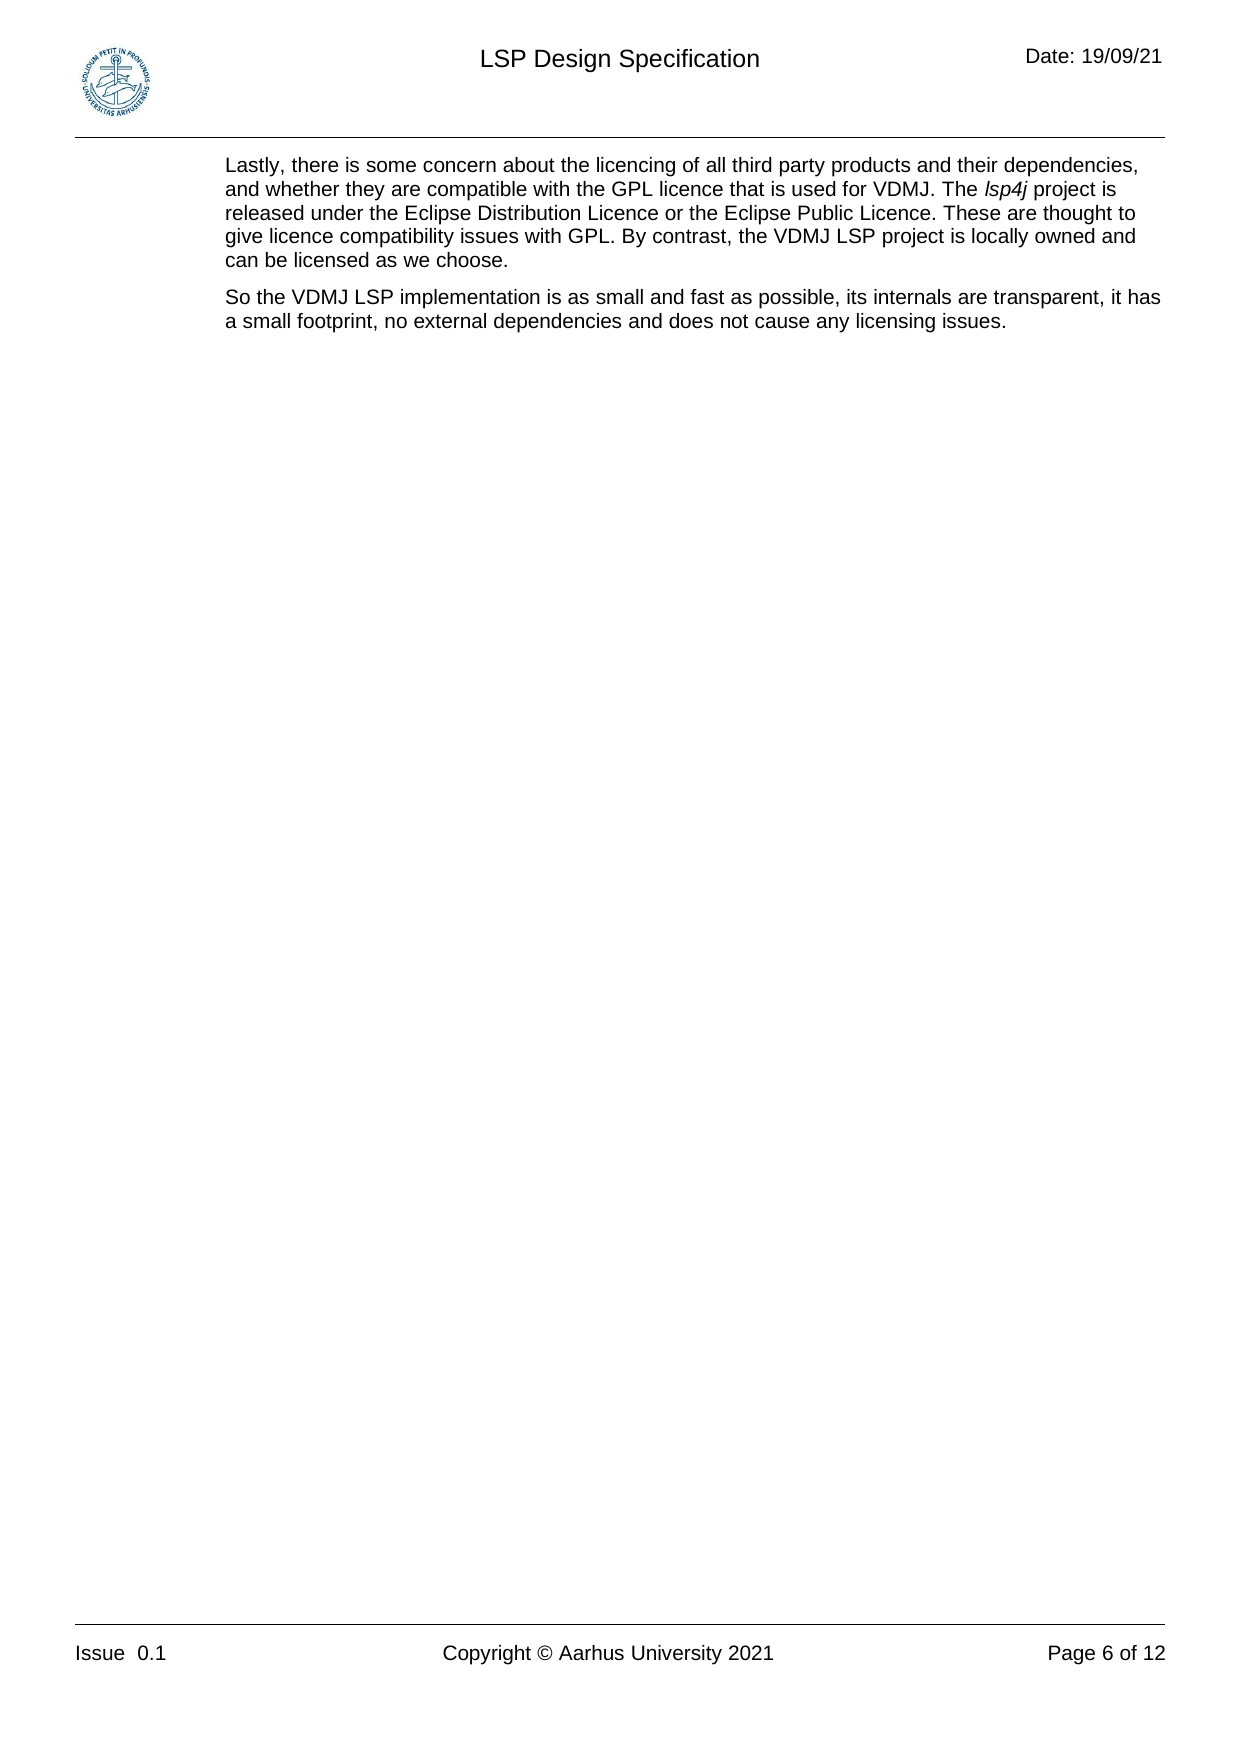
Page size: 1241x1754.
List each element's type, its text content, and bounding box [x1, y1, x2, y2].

text Lastly, there is some concern about the licencing of all third party products and their dependencies, and whether they are compatible with the GPL licence that is used for VDMJ. The lsp4j project is released under the Eclipse Distribution Licence or the Eclipse Public Licence. These are thought to give licence compatibility issues with GPL. By contrast, the VDMJ LSP project is locally owned and can be licensed as we choose. [225, 153, 1165, 273]
text So the VDMJ LSP implementation is as small and fast as possible, its internals are transparent, it has a small footprint, no external dependencies and does not cause any licensing issues. [225, 285, 1165, 333]
picture [78, 44, 153, 120]
